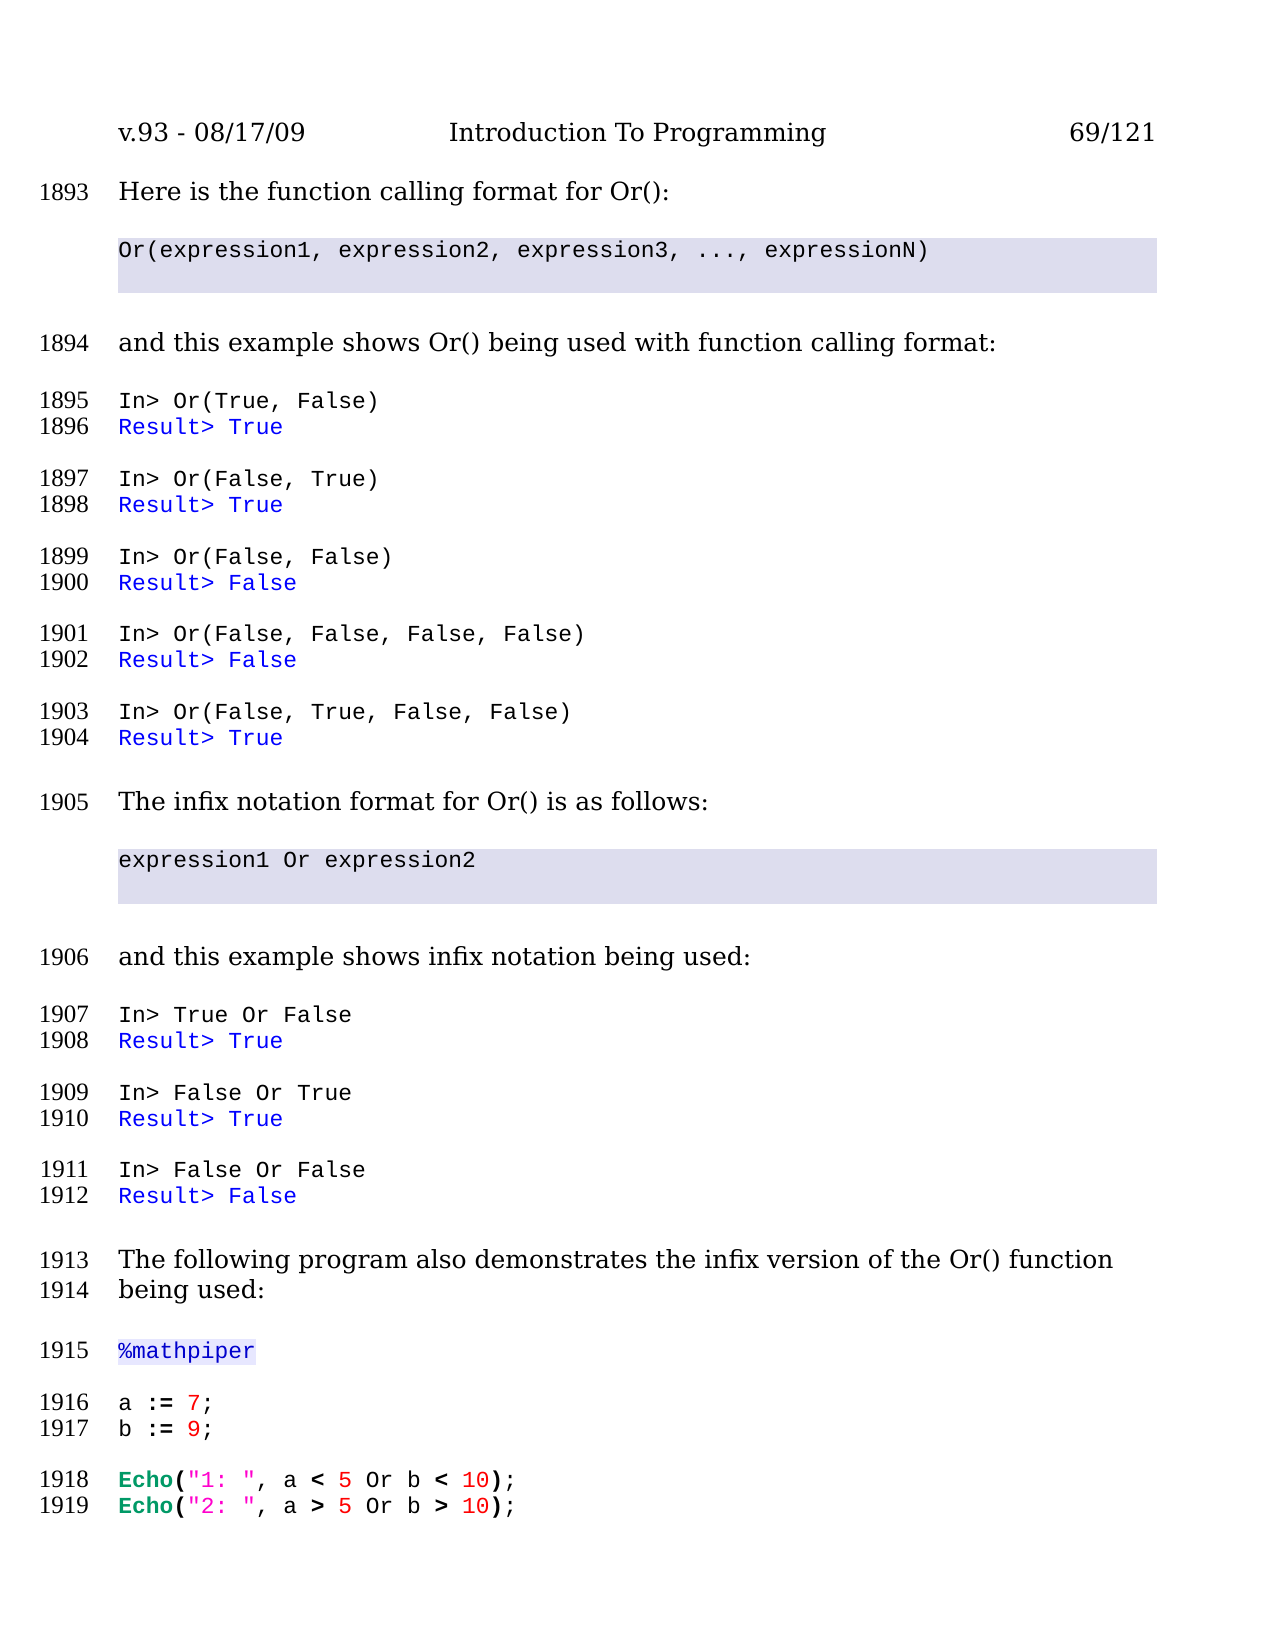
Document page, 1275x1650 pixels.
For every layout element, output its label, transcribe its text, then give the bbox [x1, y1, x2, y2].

text Here is the function calling format for Or(): [118, 177, 1157, 206]
text The infix notation format for Or() is as follows: [118, 787, 1157, 817]
text Echo("1: ", a < 5 Or b < 10); [118, 1469, 1157, 1495]
text Result> True [118, 1107, 1157, 1133]
text and this example shows Or() being used with function calling format: [118, 328, 1157, 357]
text Result> True [118, 415, 1157, 441]
text a := 7; [118, 1391, 1157, 1417]
text In> Or(True, False) [118, 389, 1157, 415]
text The following program also demonstrates the infix version of the Or() function being used: [118, 1246, 1157, 1304]
table_header expression1 Or expression2 [118, 849, 1157, 904]
text Result> True [118, 493, 1157, 519]
text In> True Or False [118, 1003, 1157, 1029]
text In> Or(False, True, False, False) [118, 701, 1157, 727]
table_header Or(expression1, expression2, expression3, ..., expressionN) [118, 238, 1157, 293]
text Result> False [118, 649, 1157, 675]
text Result> False [118, 1185, 1157, 1211]
text Echo("2: ", a > 5 Or b > 10); [118, 1495, 1157, 1521]
text and this example shows infix notation being used: [118, 942, 1157, 971]
text Result> True [118, 727, 1157, 752]
text In> Or(False, True) [118, 467, 1157, 493]
text Result> False [118, 571, 1157, 597]
text In> False Or False [118, 1159, 1157, 1185]
text In> Or(False, False) [118, 545, 1157, 571]
text b := 9; [118, 1417, 1157, 1443]
text In> Or(False, False, False, False) [118, 623, 1157, 649]
text %mathpiper [118, 1339, 1157, 1365]
text In> False Or True [118, 1081, 1157, 1107]
text Result> True [118, 1029, 1157, 1055]
